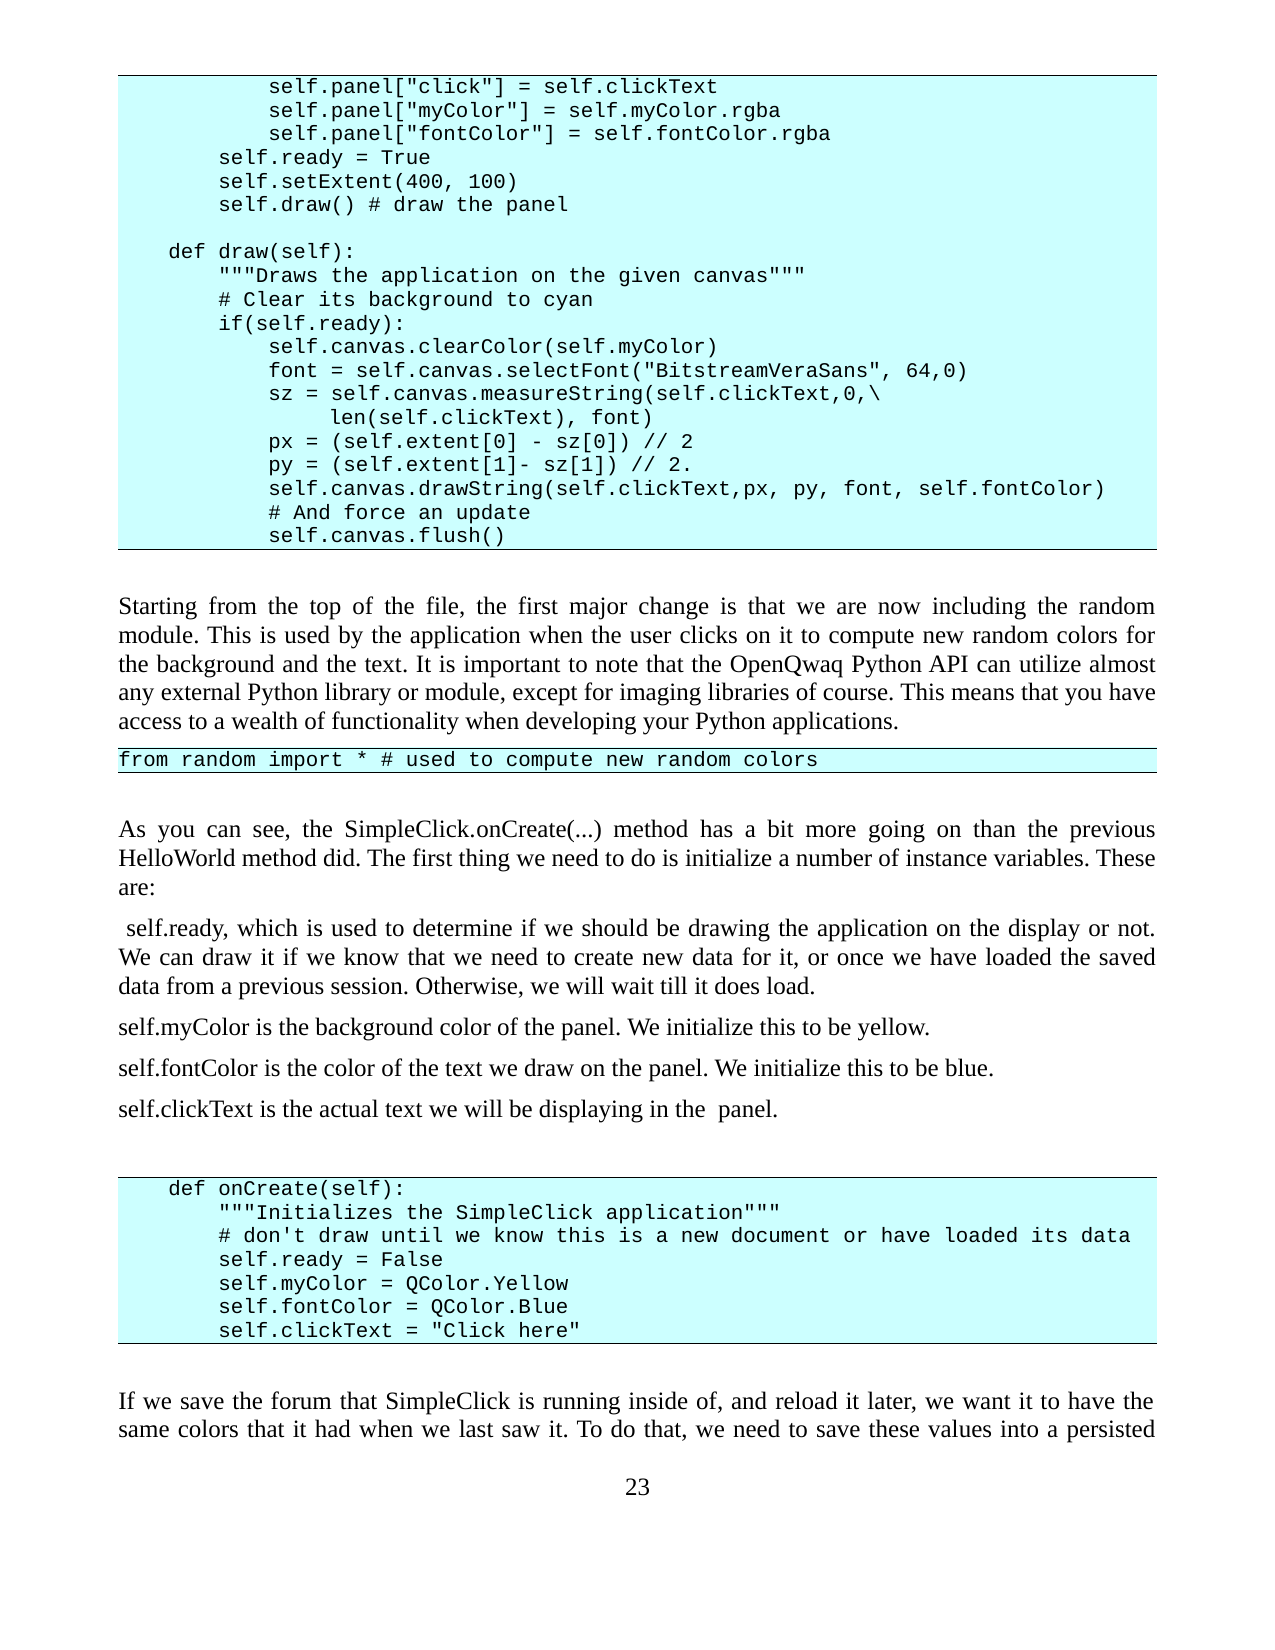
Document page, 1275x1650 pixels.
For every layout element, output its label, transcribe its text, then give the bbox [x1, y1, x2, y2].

text self.myColor = QColor.Yellow [118, 1273, 1157, 1296]
text self.ready = False [118, 1249, 1157, 1273]
text self.fontColor is the color of the text we draw on the panel. We initialize this to be blue. [118, 1053, 1157, 1082]
text # don't draw until we know this is a new document or have loaded its data [118, 1225, 1157, 1249]
text self.myColor is the background color of the panel. We initialize this to be yellow. [118, 1012, 1157, 1041]
text from random import * # used to compute new random colors [118, 749, 1157, 772]
text self.panel["myColor"] = self.myColor.rgba [118, 100, 1157, 123]
text # And force an update [118, 502, 1157, 524]
text self.fontColor = QColor.Blue [118, 1296, 1157, 1319]
text self.clickText is the actual text we will be displaying in the panel. [118, 1094, 1157, 1123]
text self.draw() # draw the panel [118, 194, 1157, 218]
text self.canvas.drawString(self.clickText,px, py, font, self.fontColor) [118, 478, 1157, 502]
text font = self.canvas.selectFont("BitstreamVeraSans", 64,0) [118, 360, 1157, 383]
text Starting from the top of the file, the first major change is that we are now including the random module. This is used by the application when the user clicks on it to compute new random colors for the background and the text. It is important to note that the OpenQwaq Python API can utilize almost any external Python library or module, except for imaging libraries of course. This means that you have access to a wealth of functionality when developing your Python applications. [118, 591, 1157, 735]
text """Draws the application on the given canvas""" [118, 265, 1157, 289]
text py = (self.extent[1]- sz[1]) // 2. [118, 454, 1157, 478]
text sz = self.canvas.measureString(self.clickText,0,\ [118, 383, 1157, 407]
text self.panel["fontColor"] = self.fontColor.rgba [118, 123, 1157, 147]
text If we save the forum that SimpleClick is running inside of, and reload it later, we want it to have the same colors that it had when we last saw it. To do that, we need to save these values into a persisted [118, 1386, 1157, 1443]
text self.clickText = "Click here" [118, 1319, 1157, 1343]
text self.panel["click"] = self.clickText [118, 76, 1157, 100]
text self.canvas.flush() [118, 524, 1157, 549]
text def draw(self): [118, 242, 1157, 265]
text """Initializes the SimpleClick application""" [118, 1202, 1157, 1225]
text len(self.clickText), font) [118, 407, 1157, 431]
text def onCreate(self): [118, 1178, 1157, 1202]
text px = (self.extent[0] - sz[0]) // 2 [118, 431, 1157, 454]
text self.canvas.clearColor(self.myColor) [118, 336, 1157, 360]
text if(self.ready): [118, 312, 1157, 336]
text self.ready = True [118, 147, 1157, 171]
text self.setExtent(400, 100) [118, 171, 1157, 194]
text # Clear its background to cyan [118, 289, 1157, 312]
text As you can see, the SimpleClick.onCreate(...) method has a bit more going on than the previous HelloWorld method did. The first thing we need to do is initialize a number of instance variables. These are: [118, 814, 1157, 901]
text self.ready, which is used to determine if we should be drawing the application on the display or not. We can draw it if we know that we need to create new data for it, or once we have loaded the saved data from a previous session. Otherwise, we will wait till it does load. [118, 913, 1157, 999]
